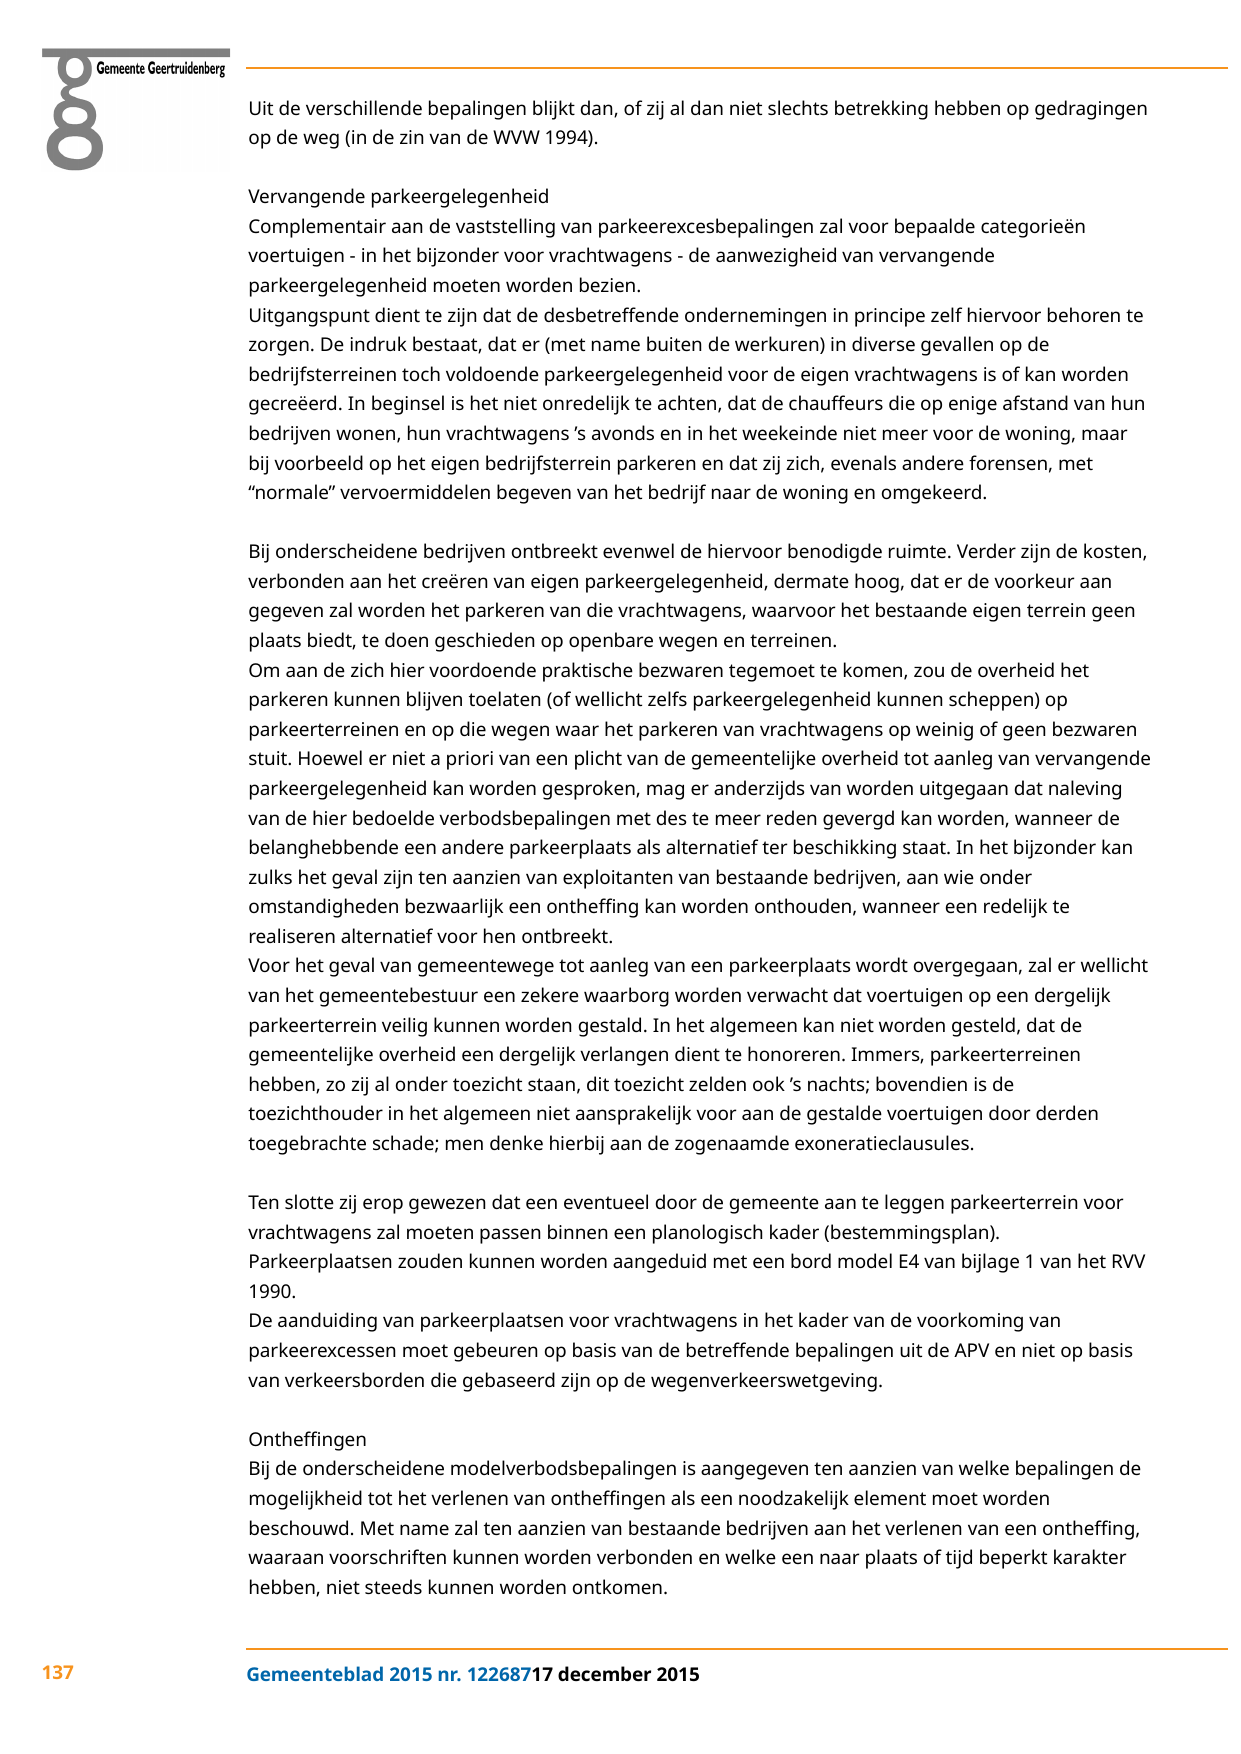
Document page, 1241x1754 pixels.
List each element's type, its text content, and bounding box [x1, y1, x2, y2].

text Bij de onderscheidene modelverbodsbepalingen is aangegeven ten aanzien van welke bepalingen de mogelijkheid tot het verlenen van ontheffingen als een noodzakelijk element moet worden beschouwd. Met name zal ten aanzien van bestaande bedrijven aan het verlenen van een ontheffing, waaraan voorschriften kunnen worden verbonden en welke een naar plaats of tijd beperkt karakter hebben, niet steeds kunnen worden ontkomen. [248, 1456, 1152, 1600]
text Ontheffingen [248, 1426, 1152, 1452]
text Uitgangspunt dient te zijn dat de desbetreffende ondernemingen in principe zelf hiervoor behoren te zorgen. De indruk bestaat, dat er (met name buiten de werkuren) in diverse gevallen op de bedrijfsterreinen toch voldoende parkeergelegenheid voor de eigen vrachtwagens is of kan worden gecreëerd. In beginsel is het niet onredelijk te achten, dat de chauffeurs die op enige afstand van hun bedrijven wonen, hun vrachtwagens ’s avonds en in het weekeinde niet meer voor de woning, maar bij voorbeeld op het eigen bedrijfsterrein parkeren en dat zij zich, evenals andere forensen, met “normale” vervoermiddelen begeven van het bedrijf naar de woning en omgekeerd. [248, 302, 1152, 505]
text Uit de verschillende bepalingen blijkt dan, of zij al dan niet slechts betrekking hebben op gedragingen op de weg (in de zin van de WVW 1994). [248, 95, 1152, 150]
picture [41, 47, 231, 172]
text Voor het geval van gemeentewege tot aanleg van een parkeerplaats wordt overgegaan, zal er wellicht van het gemeentebestuur een zekere waarborg worden verwacht dat voertuigen op een dergelijk parkeerterrein veilig kunnen worden gestald. In het algemeen kan niet worden gesteld, dat de gemeentelijke overheid een dergelijk verlangen dient te honoreren. Immers, parkeerterreinen hebben, zo zij al onder toezicht staan, dit toezicht zelden ook ’s nachts; bovendien is de toezichthouder in het algemeen niet aansprakelijk voor aan de gestalde voertuigen door derden toegebrachte schade; men denke hierbij aan de zogenaamde exoneratieclausules. [248, 953, 1152, 1156]
text Ten slotte zij erop gewezen dat een eventueel door de gemeente aan te leggen parkeerterrein voor vrachtwagens zal moeten passen binnen een planologisch kader (bestemmingsplan). [248, 1189, 1152, 1245]
text De aanduiding van parkeerplaatsen voor vrachtwagens in het kader van de voorkoming van parkeerexcessen moet gebeuren op basis van de betreffende bepalingen uit de APV en niet op basis van verkeersborden die gebaseerd zijn op de wegenverkeerswetgeving. [248, 1308, 1152, 1393]
text Parkeerplaatsen zouden kunnen worden aangeduid met een bord model E4 van bijlage 1 van het RVV 1990. [248, 1248, 1152, 1304]
text Vervangende parkeergelegenheid [248, 183, 1152, 209]
text Complementair aan de vaststelling van parkeerexcesbepalingen zal voor bepaalde categorieën voertuigen - in het bijzonder voor vrachtwagens - de aanwezigheid van vervangende parkeergelegenheid moeten worden bezien. [248, 213, 1152, 298]
text Bij onderscheidene bedrijven ontbreekt evenwel de hiervoor benodigde ruimte. Verder zijn de kosten, verbonden aan het creëren van eigen parkeergelegenheid, dermate hoog, dat er de voorkeur aan gegeven zal worden het parkeren van die vrachtwagens, waarvoor het bestaande eigen terrein geen plaats biedt, te doen geschieden op openbare wegen en terreinen. [248, 538, 1152, 653]
text Om aan de zich hier voordoende praktische bezwaren tegemoet te komen, zou de overheid het parkeren kunnen blijven toelaten (of wellicht zelfs parkeergelegenheid kunnen scheppen) op parkeerterreinen en op die wegen waar het parkeren van vrachtwagens op weinig of geen bezwaren stuit. Hoewel er niet a priori van een plicht van de gemeentelijke overheid tot aanleg van vervangende parkeergelegenheid kan worden gesproken, mag er anderzijds van worden uitgegaan dat naleving van de hier bedoelde verbodsbepalingen met des te meer reden gevergd kan worden, wanneer de belanghebbende een andere parkeerplaats als alternatief ter beschikking staat. In het bijzonder kan zulks het geval zijn ten aanzien van exploitanten van bestaande bedrijven, aan wie onder omstandigheden bezwaarlijk een ontheffing kan worden onthouden, wanneer een redelijk te realiseren alternatief voor hen ontbreekt. [248, 657, 1152, 949]
